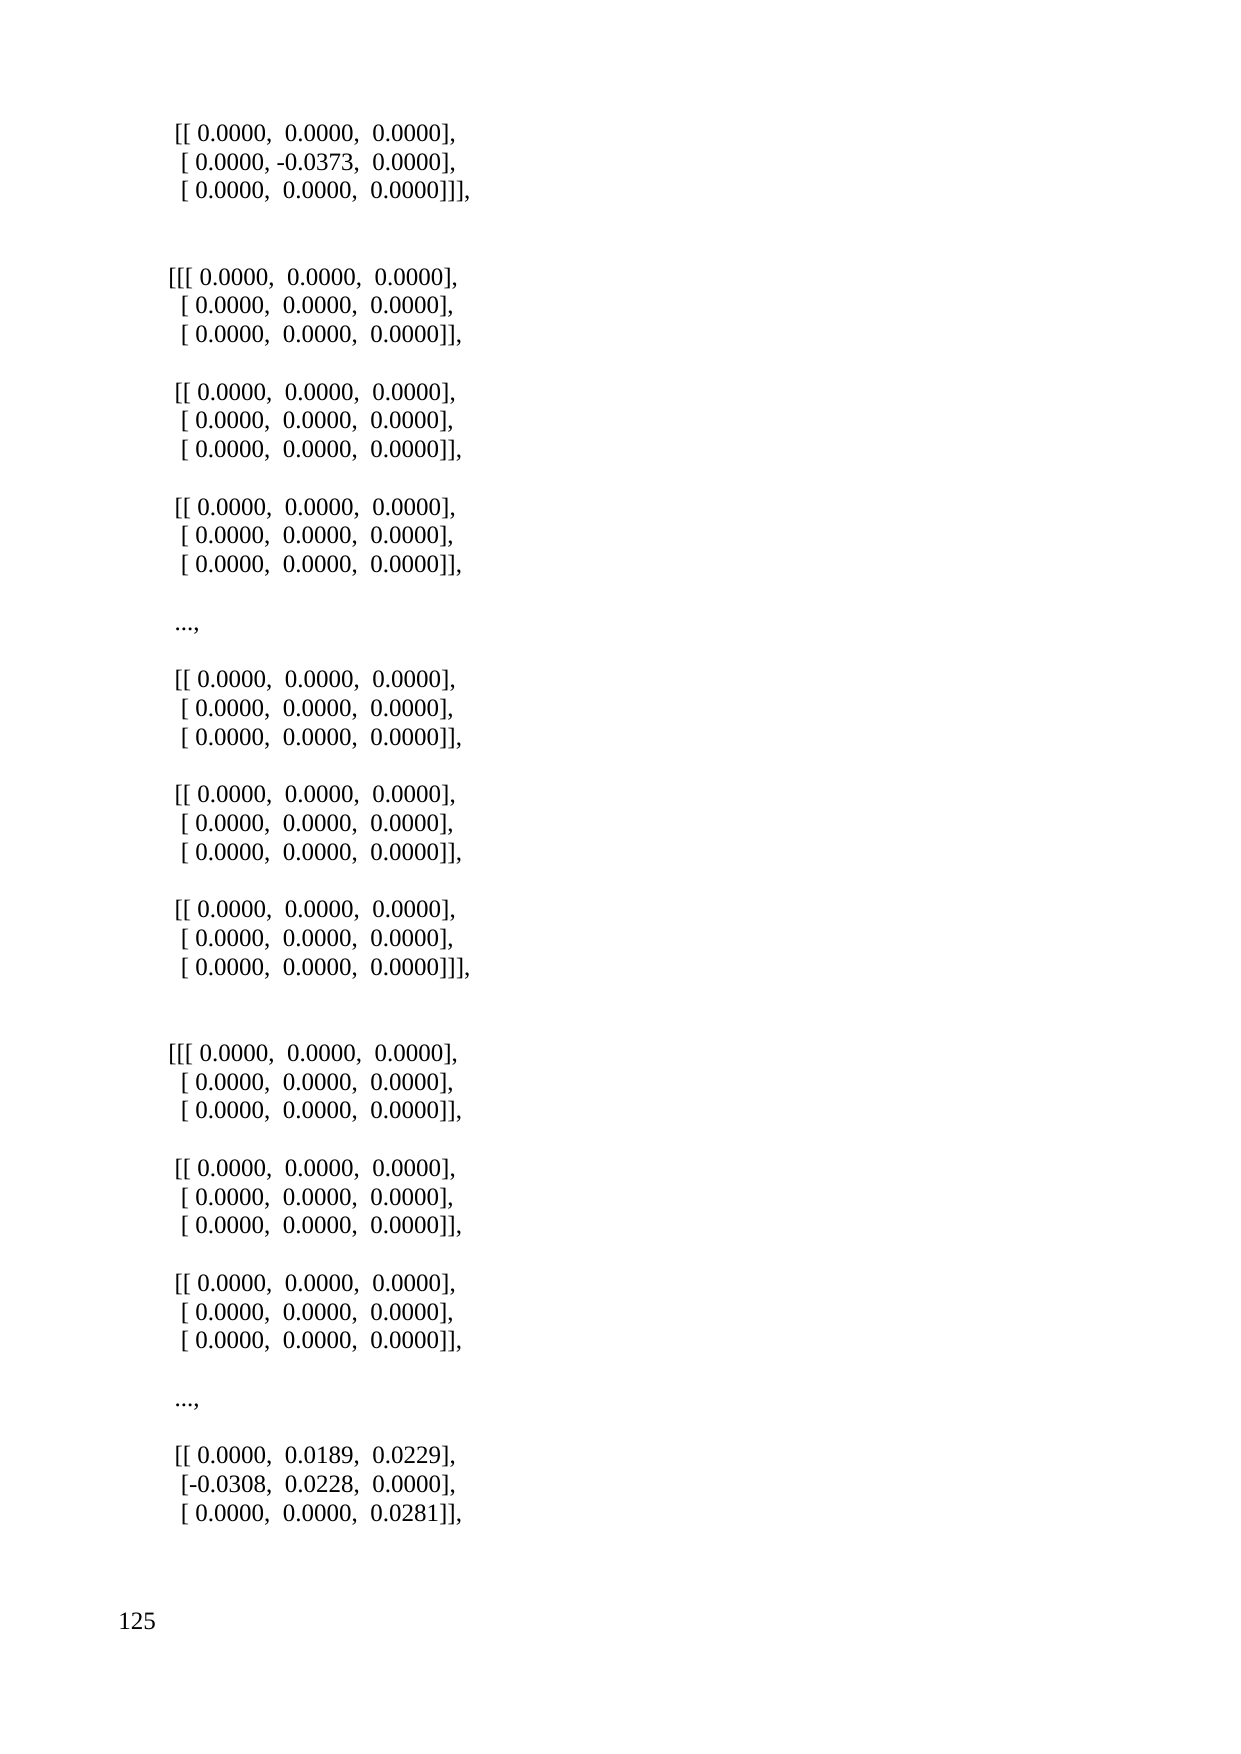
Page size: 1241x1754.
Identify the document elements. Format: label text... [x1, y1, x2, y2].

text [ 0.0000, 0.0000, 0.0000], [118, 1182, 1122, 1211]
text [[[ 0.0000, 0.0000, 0.0000], [118, 1038, 1122, 1067]
text [ 0.0000, 0.0000, 0.0000], [118, 291, 1122, 319]
text [-0.0308, 0.0228, 0.0000], [118, 1469, 1122, 1498]
text [ 0.0000, 0.0000, 0.0000]]], [118, 952, 1122, 981]
text [ 0.0000, 0.0000, 0.0000], [118, 1297, 1122, 1326]
text [[ 0.0000, 0.0000, 0.0000], [118, 1153, 1122, 1182]
text [ 0.0000, 0.0000, 0.0000]], [118, 722, 1122, 751]
text [ 0.0000, 0.0000, 0.0000], [118, 521, 1122, 549]
text [ 0.0000, 0.0000, 0.0000], [118, 808, 1122, 837]
text [[ 0.0000, 0.0000, 0.0000], [118, 492, 1122, 521]
text [ 0.0000, 0.0000, 0.0000]], [118, 1326, 1122, 1354]
text [ 0.0000, 0.0000, 0.0000]], [118, 1096, 1122, 1124]
text [ 0.0000, 0.0000, 0.0000], [118, 406, 1122, 434]
text [ 0.0000, 0.0000, 0.0000]], [118, 837, 1122, 866]
text ..., [118, 1383, 1122, 1412]
text [ 0.0000, 0.0000, 0.0000], [118, 923, 1122, 952]
text [ 0.0000, 0.0000, 0.0000], [118, 693, 1122, 722]
text [[ 0.0000, 0.0000, 0.0000], [118, 779, 1122, 808]
text [[ 0.0000, 0.0000, 0.0000], [118, 118, 1122, 147]
text [ 0.0000, 0.0000, 0.0000]]], [118, 176, 1122, 204]
text [ 0.0000, -0.0373, 0.0000], [118, 147, 1122, 176]
text [ 0.0000, 0.0000, 0.0000]], [118, 1211, 1122, 1239]
text [ 0.0000, 0.0000, 0.0000], [118, 1067, 1122, 1096]
text [ 0.0000, 0.0000, 0.0000]], [118, 549, 1122, 578]
text ..., [118, 607, 1122, 636]
text [ 0.0000, 0.0000, 0.0281]], [118, 1498, 1122, 1527]
text [[[ 0.0000, 0.0000, 0.0000], [118, 262, 1122, 291]
text [ 0.0000, 0.0000, 0.0000]], [118, 434, 1122, 463]
text [[ 0.0000, 0.0189, 0.0229], [118, 1441, 1122, 1469]
text [[ 0.0000, 0.0000, 0.0000], [118, 664, 1122, 693]
text [ 0.0000, 0.0000, 0.0000]], [118, 319, 1122, 348]
text [[ 0.0000, 0.0000, 0.0000], [118, 1268, 1122, 1297]
text [[ 0.0000, 0.0000, 0.0000], [118, 894, 1122, 923]
text [[ 0.0000, 0.0000, 0.0000], [118, 377, 1122, 406]
